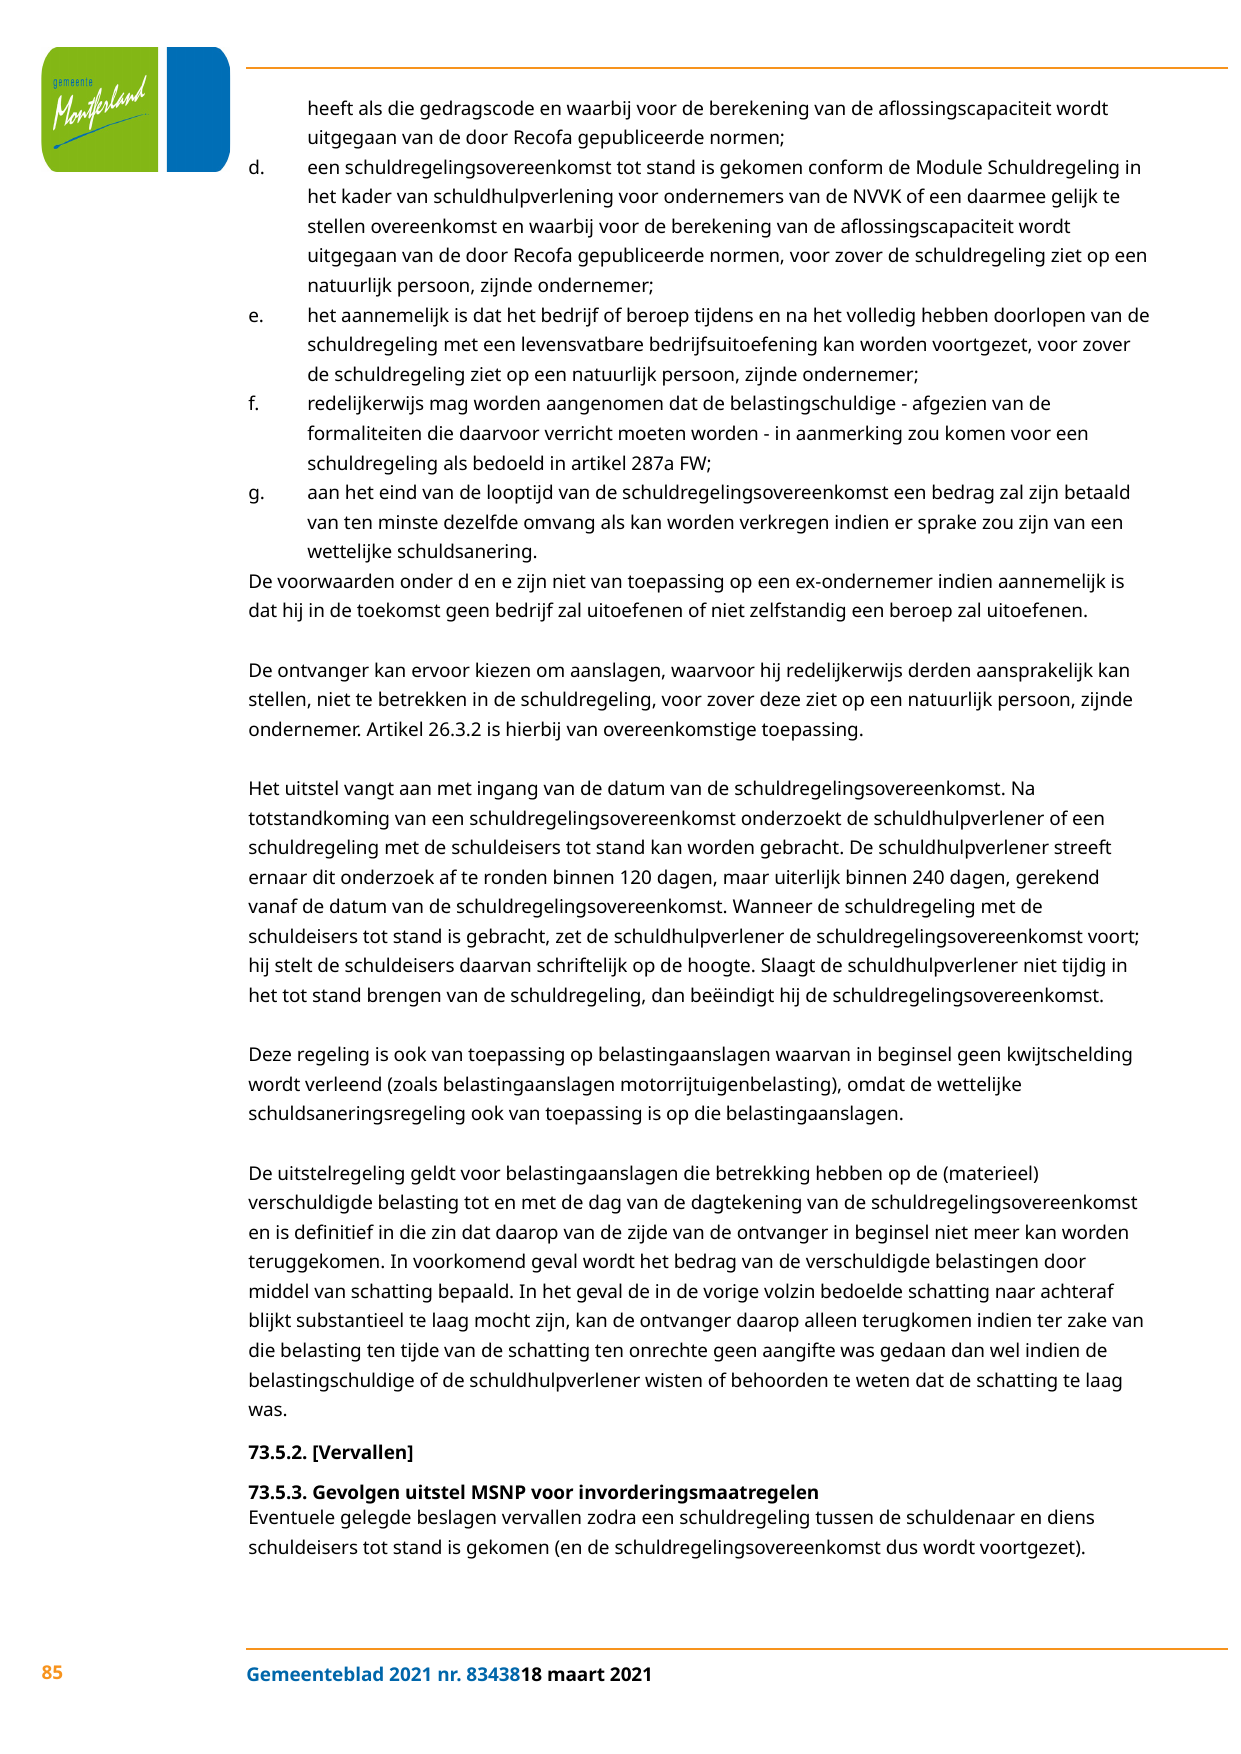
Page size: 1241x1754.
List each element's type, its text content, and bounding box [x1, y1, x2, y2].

list een schuldregelingsovereenkomst tot stand is gekomen conform de Module Schuldregeling in het kader van schuldhulpverlening voor ondernemers van de NVVK of een daarmee gelijk te stellen overeenkomst en waarbij voor de berekening van de aflossingscapaciteit wordt uitgegaan van de door Recofa gepubliceerde normen, voor zover de schuldregeling ziet op een natuurlijk persoon, zijnde ondernemer; [248, 154, 1152, 298]
list heeft als die gedragscode en waarbij voor de berekening van de aflossingscapaciteit wordt uitgegaan van de door Recofa gepubliceerde normen; [248, 95, 1152, 150]
text 73.5.2. [Vervallen] [248, 1439, 1152, 1465]
text Deze regeling is ook van toepassing op belastingaanslagen waarvan in beginsel geen kwijtschelding wordt verleend (zoals belastingaanslagen motorrijtuigenbelasting), omdat de wettelijke schuldsaneringsregeling ook van toepassing is op die belastingaanslagen. [248, 1041, 1152, 1126]
text 73.5.3. Gevolgen uitstel MSNP voor invorderingsmaatregelen [248, 1479, 1152, 1504]
picture [41, 47, 231, 172]
text De voorwaarden onder d en e zijn niet van toepassing op een ex-ondernemer indien aannemelijk is dat hij in de toekomst geen bedrijf zal uitoefenen of niet zelfstandig een beroep zal uitoefenen. [248, 568, 1152, 623]
text Eventuele gelegde beslagen vervallen zodra een schuldregeling tussen de schuldenaar en diens schuldeisers tot stand is gekomen (en de schuldregelingsovereenkomst dus wordt voortgezet). [248, 1504, 1152, 1560]
list aan het eind van de looptijd van de schuldregelingsovereenkomst een bedrag zal zijn betaald van ten minste dezelfde omvang als kan worden verkregen indien er sprake zou zijn van een wettelijke schuldsanering. [248, 479, 1152, 564]
text De ontvanger kan ervoor kiezen om aanslagen, waarvoor hij redelijkerwijs derden aansprakelijk kan stellen, niet te betrekken in de schuldregeling, voor zover deze ziet op een natuurlijk persoon, zijnde ondernemer. Artikel 26.3.2 is hierbij van overeenkomstige toepassing. [248, 657, 1152, 742]
text Het uitstel vangt aan met ingang van de datum van de schuldregelingsovereenkomst. Na totstandkoming van een schuldregelingsovereenkomst onderzoekt de schuldhulpverlener of een schuldregeling met de schuldeisers tot stand kan worden gebracht. De schuldhulpverlener streeft ernaar dit onderzoek af te ronden binnen 120 dagen, maar uiterlijk binnen 240 dagen, gerekend vanaf de datum van de schuldregelingsovereenkomst. Wanneer de schuldregeling met de schuldeisers tot stand is gebracht, zet de schuldhulpverlener de schuldregelingsovereenkomst voort; hij stelt de schuldeisers daarvan schriftelijk op de hoogte. Slaagt de schuldhulpverlener niet tijdig in het tot stand brengen van de schuldregeling, dan beëindigt hij de schuldregelingsovereenkomst. [248, 775, 1152, 1008]
list redelijkerwijs mag worden aangenomen dat de belastingschuldige - afgezien van de formaliteiten die daarvoor verricht moeten worden - in aanmerking zou komen voor een schuldregeling als bedoeld in artikel 287a FW; [248, 391, 1152, 476]
text De uitstelregeling geldt voor belastingaanslagen die betrekking hebben op de (materieel) verschuldigde belasting tot en met de dag van de dagtekening van de schuldregelingsovereenkomst en is definitief in die zin dat daarop van de zijde van de ontvanger in beginsel niet meer kan worden teruggekomen. In voorkomend geval wordt het bedrag van de verschuldigde belastingen door middel van schatting bepaald. In het geval de in de vorige volzin bedoelde schatting naar achteraf blijkt substantieel te laag mocht zijn, kan de ontvanger daarop alleen terugkomen indien ter zake van die belasting ten tijde van de schatting ten onrechte geen aangifte was gedaan dan wel indien de belastingschuldige of de schuldhulpverlener wisten of behoorden te weten dat de schatting te laag was. [248, 1160, 1152, 1422]
list het aannemelijk is dat het bedrijf of beroep tijdens en na het volledig hebben doorlopen van de schuldregeling met een levensvatbare bedrijfsuitoefening kan worden voortgezet, voor zover de schuldregeling ziet op een natuurlijk persoon, zijnde ondernemer; [248, 302, 1152, 387]
